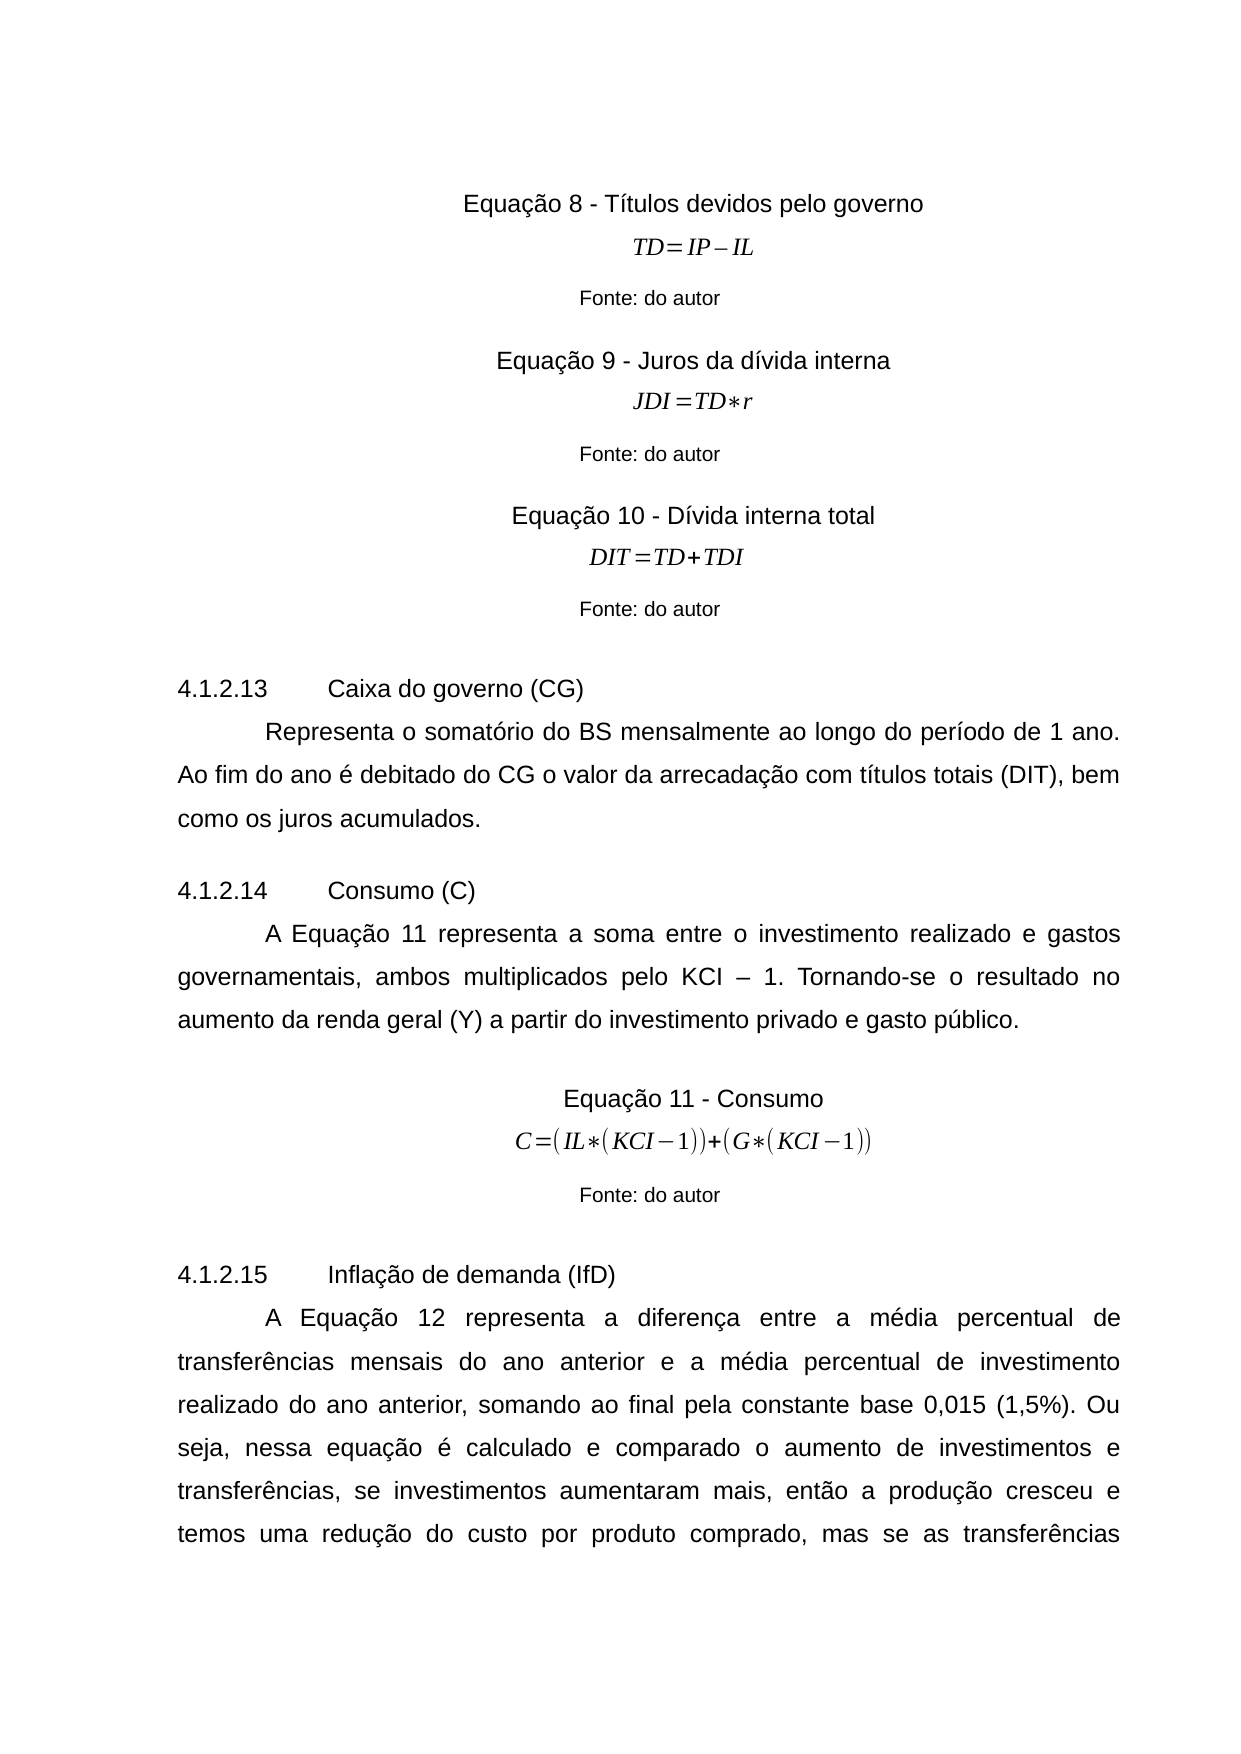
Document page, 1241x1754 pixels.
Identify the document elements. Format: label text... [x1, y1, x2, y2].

text Equação 9 - Juros da dívida interna [463, 346, 923, 374]
text Equação 11 - Consumo [278, 1084, 1109, 1113]
text A Equação 11 representa a soma entre o investimento realizado e gastos governamentais, ambos multiplicados pelo KCI – 1. Tornando-se o resultado no aumento da renda geral (Y) a partir do investimento privado e gasto público. [177, 919, 1122, 1034]
text A Equação 12 representa a diferença entre a média percentual de transferências mensais do ano anterior e a média percentual de investimento realizado do ano anterior, somando ao final pela constante base 0,015 (1,5%). Ou seja, nessa equação é calculado e comparado o aumento de investimentos e transferências, se investimentos aumentaram mais, então a produção cresceu e temos uma redução do custo por produto comprado, mas se as transferências [177, 1303, 1122, 1548]
subtitle Caixa do governo (CG) [177, 674, 1122, 703]
text Equação 8 - Títulos devidos pelo governo [462, 189, 924, 218]
text Fonte: do autor [177, 441, 1122, 465]
text Fonte: do autor [177, 597, 1122, 621]
subtitle Inflação de demanda (IfD) [177, 1260, 1122, 1289]
text Representa o somatório do BS mensalmente ao longo do período de 1 ano. Ao fim do ano é debitado do CG o valor da arrecadação com títulos totais (DIT), bem como os juros acumulados. [177, 717, 1122, 832]
text Fonte: do autor [177, 1183, 1122, 1207]
text Equação 10 - Dívida interna total [464, 501, 922, 529]
text Fonte: do autor [177, 286, 1122, 310]
subtitle Consumo (C) [177, 876, 1122, 905]
